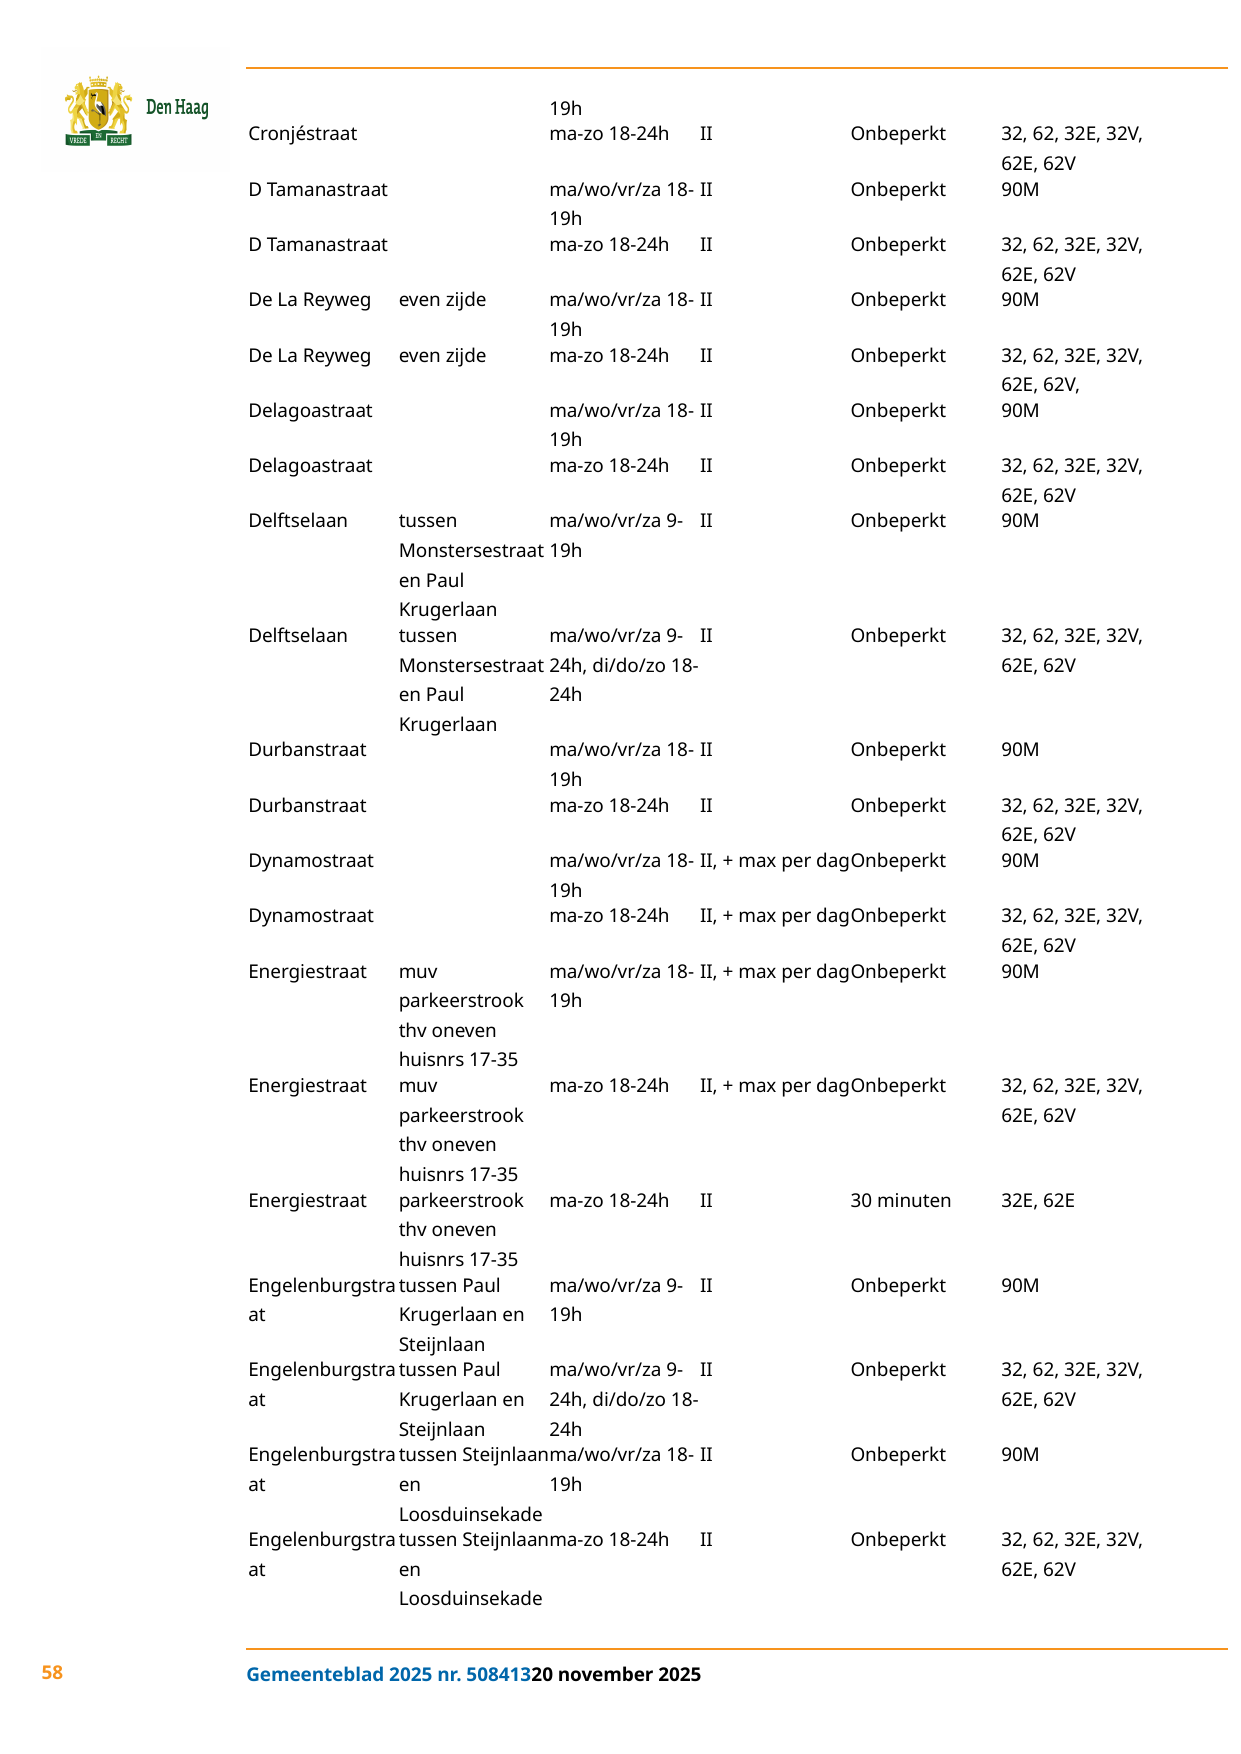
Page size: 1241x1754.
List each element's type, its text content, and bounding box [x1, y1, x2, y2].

table_cell 32, 62, 32E, 32V, 62E, 62V [1001, 1073, 1152, 1187]
table_cell Cronjéstraat [248, 121, 398, 176]
table_cell ma-zo 18-24h [549, 792, 700, 847]
table_cell ma-zo 18-24h [549, 231, 700, 286]
table_cell Onbeperkt [850, 231, 1001, 286]
table_cell [399, 95, 549, 121]
table_cell [399, 231, 549, 286]
table_cell II [700, 792, 850, 847]
table_cell [700, 95, 850, 121]
table_cell 90M [1001, 737, 1152, 792]
table_cell II, + max per dag [700, 847, 850, 903]
table_cell [399, 792, 549, 847]
table_cell tussen Paul Krugerlaan en Steijnlaan [399, 1357, 549, 1442]
table_cell ma/wo/vr/za 18-19h [549, 847, 700, 903]
table_cell ma/wo/vr/za 9-24h, di/do/zo 18-24h [549, 1357, 700, 1442]
table_cell II [700, 1187, 850, 1272]
table_cell 90M [1001, 847, 1152, 903]
table_cell II [700, 397, 850, 452]
table_cell 30 minuten [850, 1187, 1001, 1272]
table_cell Energiestraat [248, 958, 398, 1072]
table_cell ma/wo/vr/za 18-19h [549, 176, 700, 231]
table_cell II [700, 231, 850, 286]
table_cell 32, 62, 32E, 32V, 62E, 62V [1001, 792, 1152, 847]
table_cell 32, 62, 32E, 32V, 62E, 62V [1001, 1357, 1152, 1442]
table_cell ma/wo/vr/za 18-19h [549, 1442, 700, 1526]
table_cell ma-zo 18-24h [549, 342, 700, 397]
table_cell Delftselaan [248, 508, 398, 622]
table_cell Delagoastraat [248, 453, 398, 508]
table_cell [399, 121, 549, 176]
table_cell ma/wo/vr/za 9-24h, di/do/zo 18-24h [549, 622, 700, 737]
table_cell 90M [1001, 176, 1152, 231]
table_cell ma/wo/vr/za 18-19h [549, 286, 700, 342]
table_cell ma/wo/vr/za 18-19h [549, 737, 700, 792]
table_cell Durbanstraat [248, 792, 398, 847]
table_cell II [700, 453, 850, 508]
table_cell [399, 397, 549, 452]
table_cell 90M [1001, 286, 1152, 342]
table_cell ma/wo/vr/za 18-19h [549, 397, 700, 452]
table_cell 90M [1001, 958, 1152, 1072]
table_cell 32, 62, 32E, 32V, 62E, 62V [1001, 121, 1152, 176]
table_cell 32, 62, 32E, 32V, 62E, 62V, [1001, 342, 1152, 397]
table_cell Onbeperkt [850, 622, 1001, 737]
table_cell [1001, 95, 1152, 121]
table_cell tussen Steijnlaan en Loosduinsekade [399, 1442, 549, 1526]
table_cell even zijde [399, 286, 549, 342]
table_cell Onbeperkt [850, 342, 1001, 397]
table_cell [399, 453, 549, 508]
table_cell ma/wo/vr/za 18-19h [549, 958, 700, 1072]
table_cell De La Reyweg [248, 342, 398, 397]
table_cell Delftselaan [248, 622, 398, 737]
table_cell II [700, 342, 850, 397]
table_cell II [700, 1272, 850, 1357]
table_cell Onbeperkt [850, 1526, 1001, 1611]
table_cell Onbeperkt [850, 792, 1001, 847]
table_cell 90M [1001, 1272, 1152, 1357]
table_cell II [700, 622, 850, 737]
table_cell Onbeperkt [850, 1272, 1001, 1357]
table_cell [850, 95, 1001, 121]
table_cell Onbeperkt [850, 1442, 1001, 1526]
table_cell D Tamanastraat [248, 231, 398, 286]
table_cell Energiestraat [248, 1187, 398, 1272]
table_cell ma/wo/vr/za 9-19h [549, 1272, 700, 1357]
table_cell muv parkeerstrook thv oneven huisnrs 17-35 [399, 1073, 549, 1187]
table_cell 32, 62, 32E, 32V, 62E, 62V [1001, 1526, 1152, 1611]
table_cell 32, 62, 32E, 32V, 62E, 62V [1001, 453, 1152, 508]
table_cell Delagoastraat [248, 397, 398, 452]
table_cell ma-zo 18-24h [549, 1187, 700, 1272]
table_cell ma-zo 18-24h [549, 903, 700, 958]
table_cell [399, 737, 549, 792]
table_cell 32E, 62E [1001, 1187, 1152, 1272]
table_cell II [700, 1526, 850, 1611]
table_cell Onbeperkt [850, 847, 1001, 903]
table_cell II, + max per dag [700, 958, 850, 1072]
table_cell II, + max per dag [700, 903, 850, 958]
table_cell [399, 903, 549, 958]
table_cell D Tamanastraat [248, 176, 398, 231]
table_cell II [700, 737, 850, 792]
table_cell [399, 176, 549, 231]
table_cell tussen Monstersestraat en Paul Krugerlaan [399, 508, 549, 622]
table_cell Onbeperkt [850, 1073, 1001, 1187]
table_cell ma-zo 18-24h [549, 1073, 700, 1187]
table_cell Onbeperkt [850, 453, 1001, 508]
table_cell II [700, 1442, 850, 1526]
table_cell Engelenburgstraat [248, 1442, 398, 1526]
table_cell Energiestraat [248, 1073, 398, 1187]
table_cell De La Reyweg [248, 286, 398, 342]
table_cell tussen Steijnlaan en Loosduinsekade [399, 1526, 549, 1611]
table_cell 90M [1001, 397, 1152, 452]
table_cell 90M [1001, 508, 1152, 622]
table_cell 90M [1001, 1442, 1152, 1526]
table_cell Onbeperkt [850, 903, 1001, 958]
table_cell Engelenburgstraat [248, 1272, 398, 1357]
picture [41, 47, 231, 172]
table_cell tussen Paul Krugerlaan en Steijnlaan [399, 1272, 549, 1357]
table_cell parkeerstrook thv oneven huisnrs 17-35 [399, 1187, 549, 1272]
table_cell [399, 847, 549, 903]
table_cell II [700, 508, 850, 622]
table_cell Onbeperkt [850, 508, 1001, 622]
table_cell Onbeperkt [850, 121, 1001, 176]
table_cell II [700, 121, 850, 176]
table_cell muv parkeerstrook thv oneven huisnrs 17-35 [399, 958, 549, 1072]
table_cell ma/wo/vr/za 9-19h [549, 508, 700, 622]
table_cell II [700, 1357, 850, 1442]
table_cell II [700, 176, 850, 231]
table_cell Onbeperkt [850, 958, 1001, 1072]
table_cell Engelenburgstraat [248, 1526, 398, 1611]
table_cell 19h [549, 95, 700, 121]
table_cell 32, 62, 32E, 32V, 62E, 62V [1001, 622, 1152, 737]
table_cell [248, 95, 398, 121]
table_cell 32, 62, 32E, 32V, 62E, 62V [1001, 903, 1152, 958]
table_cell Onbeperkt [850, 737, 1001, 792]
table_cell tussen Monstersestraat en Paul Krugerlaan [399, 622, 549, 737]
table_cell Durbanstraat [248, 737, 398, 792]
table_cell Engelenburgstraat [248, 1357, 398, 1442]
table_cell Dynamostraat [248, 903, 398, 958]
table_cell Onbeperkt [850, 286, 1001, 342]
table_cell ma-zo 18-24h [549, 1526, 700, 1611]
table_cell ma-zo 18-24h [549, 453, 700, 508]
table_cell II, + max per dag [700, 1073, 850, 1187]
table_cell ma-zo 18-24h [549, 121, 700, 176]
table_cell II [700, 286, 850, 342]
table_cell Onbeperkt [850, 176, 1001, 231]
table_cell Dynamostraat [248, 847, 398, 903]
table_cell Onbeperkt [850, 397, 1001, 452]
table_cell Onbeperkt [850, 1357, 1001, 1442]
table_cell 32, 62, 32E, 32V, 62E, 62V [1001, 231, 1152, 286]
table_cell even zijde [399, 342, 549, 397]
